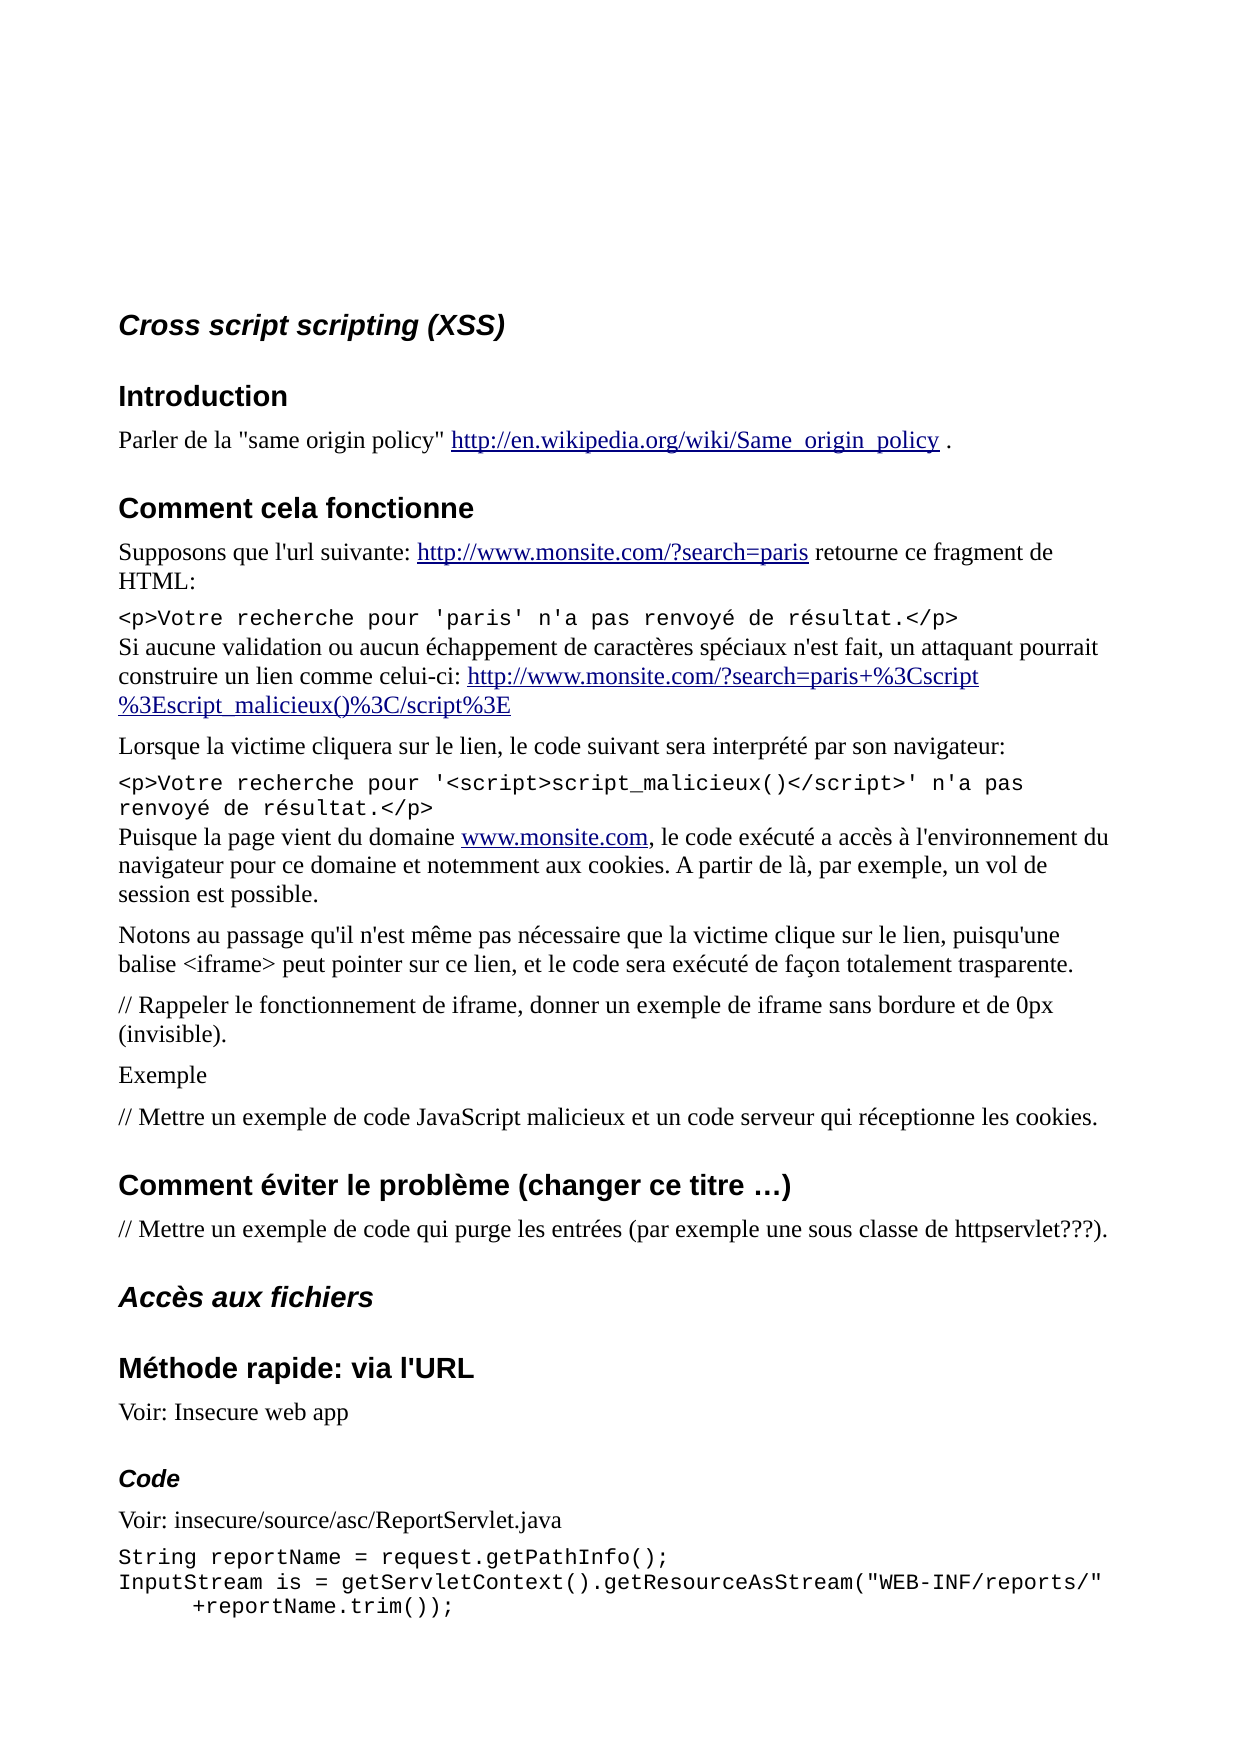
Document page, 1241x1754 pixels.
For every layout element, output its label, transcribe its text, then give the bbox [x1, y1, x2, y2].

subtitle Introduction [118, 379, 1122, 413]
text Lorsque la victime cliquera sur le lien, le code suivant sera interprété par son navigateur: [118, 731, 1122, 760]
subtitle Comment éviter le problème (changer ce titre …) [118, 1168, 1122, 1202]
text <p>Votre recherche pour '<script>script_malicieux()</script>' n'a pas renvoyé de résultat.</p> [118, 772, 1122, 822]
text Exemple [118, 1061, 1122, 1089]
text Parler de la "same origin policy" http://en.wikipedia.org/wiki/Same_origin_policy . [118, 425, 1122, 454]
text Supposons que l'url suivante: http://www.monsite.com/?search=paris retourne ce fragment de HTML: [118, 537, 1122, 595]
text Notons au passage qu'il n'est même pas nécessaire que la victime clique sur le lien, puisqu'une balise <iframe> peut pointer sur ce lien, et le code sera exécuté de façon totalement trasparente. [118, 921, 1122, 978]
text // Mettre un exemple de code qui purge les entrées (par exemple une sous classe de httpservlet???). [118, 1214, 1122, 1243]
text Voir: Insecure web app [118, 1397, 1122, 1426]
subtitle Code [118, 1464, 1122, 1492]
text // Mettre un exemple de code JavaScript malicieux et un code serveur qui réceptionne les cookies. [118, 1102, 1122, 1131]
subtitle Cross script scripting (XSS) [118, 308, 1122, 342]
subtitle Accès aux fichiers [118, 1280, 1122, 1314]
text <p>Votre recherche pour 'paris' n'a pas renvoyé de résultat.</p> [118, 607, 1122, 632]
text Puisque la page vient du domaine www.monsite.com, le code exécuté a accès à l'environnement du navigateur pour ce domaine et notemment aux cookies. A partir de là, par exemple, un vol de session est possible. [118, 822, 1122, 908]
subtitle Méthode rapide: via l'URL [118, 1351, 1122, 1385]
text // Rappeler le fonctionnement de iframe, donner un exemple de iframe sans bordure et de 0px (invisible). [118, 991, 1122, 1048]
subtitle Comment cela fonctionne [118, 491, 1122, 525]
text Voir: insecure/source/asc/ReportServlet.java [118, 1505, 1122, 1533]
text InputStream is = getServletContext().getResourceAsStream("WEB-INF/reports/" +reportName.trim()); [118, 1571, 1122, 1620]
text Si aucune validation ou aucun échappement de caractères spéciaux n'est fait, un attaquant pourrait construire un lien comme celui-ci: http://www.monsite.com/?search=paris+%3Cscript%3Escript_malicieux()%3C/script%3E [118, 632, 1122, 718]
text String reportName = request.getPathInfo(); [118, 1546, 1122, 1571]
